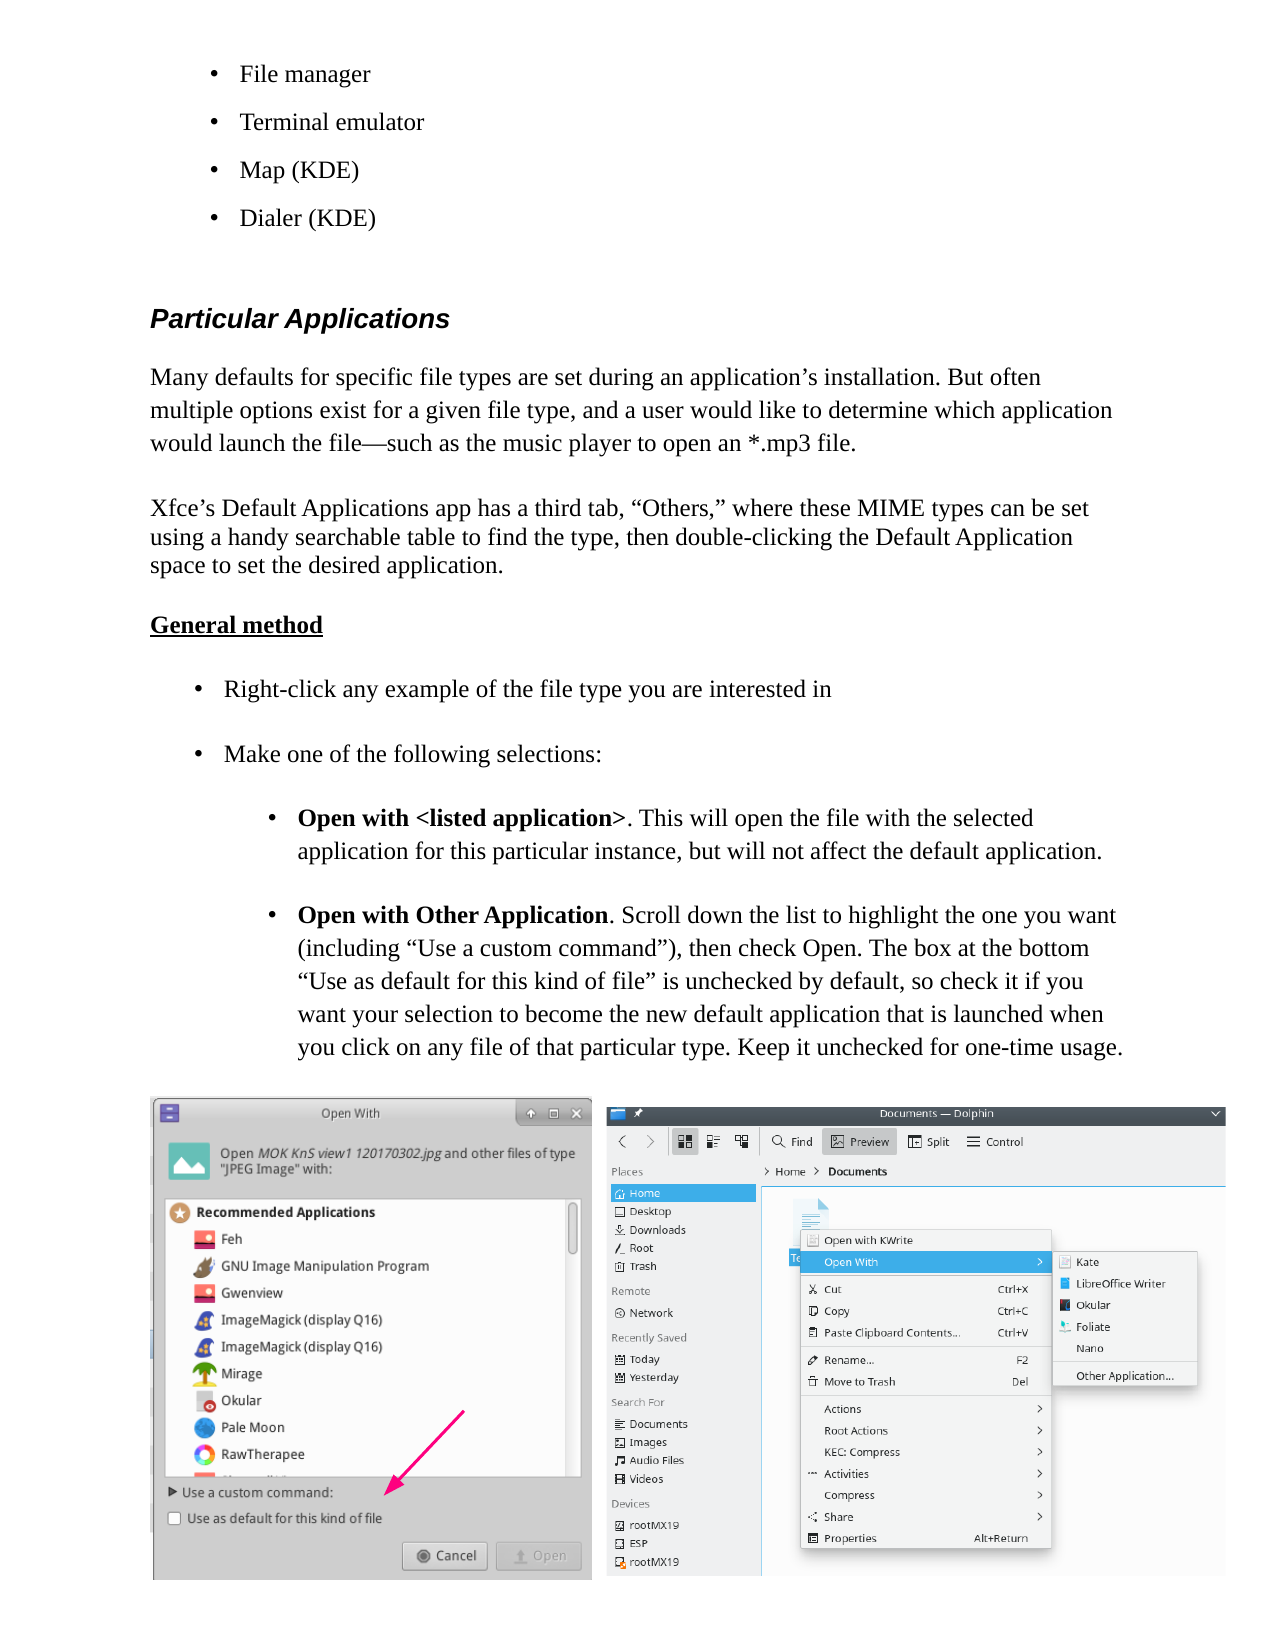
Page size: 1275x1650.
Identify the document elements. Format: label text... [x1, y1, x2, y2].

list Dialer (KDE) [210, 203, 1109, 232]
subtitle Particular Applications [150, 302, 1125, 334]
picture [150, 1096, 592, 1580]
text Xfce’s Default Applications app has a third tab, “Others,” where these MIME types can be set using a handy searchable table to find the type, then double-clicking the Default Application space to set the desired application. [150, 493, 1125, 579]
list Open with Other Application. Scroll down the list to highlight the one you want (including “Use a custom command”), then check Open. The box at the bottom “Use as default for this kind of file” is unchecked by default, so check it if you want your selection to become the new default application that is launched when you click on any file of that particular type. Keep it unchecked for one-time usage. [268, 900, 1125, 1061]
picture [606, 1107, 1226, 1576]
list Terminal emulator [210, 107, 1109, 136]
list Open with <listed application>. This will open the file with the selected application for this particular instance, but will not affect the default application. [268, 803, 1125, 865]
text General method [150, 610, 1125, 639]
list Make one of the following selections: [194, 739, 1125, 768]
list Map (KDE) [210, 155, 1109, 184]
text Many defaults for specific file types are set during an application’s installation. But often multiple options exist for a given file type, and a user would like to determine which application would launch the file—such as the music player to open an *.mp3 file. [150, 362, 1125, 457]
list Right-click any example of the file type you are interested in [194, 674, 1125, 703]
list File manager [210, 59, 1109, 88]
